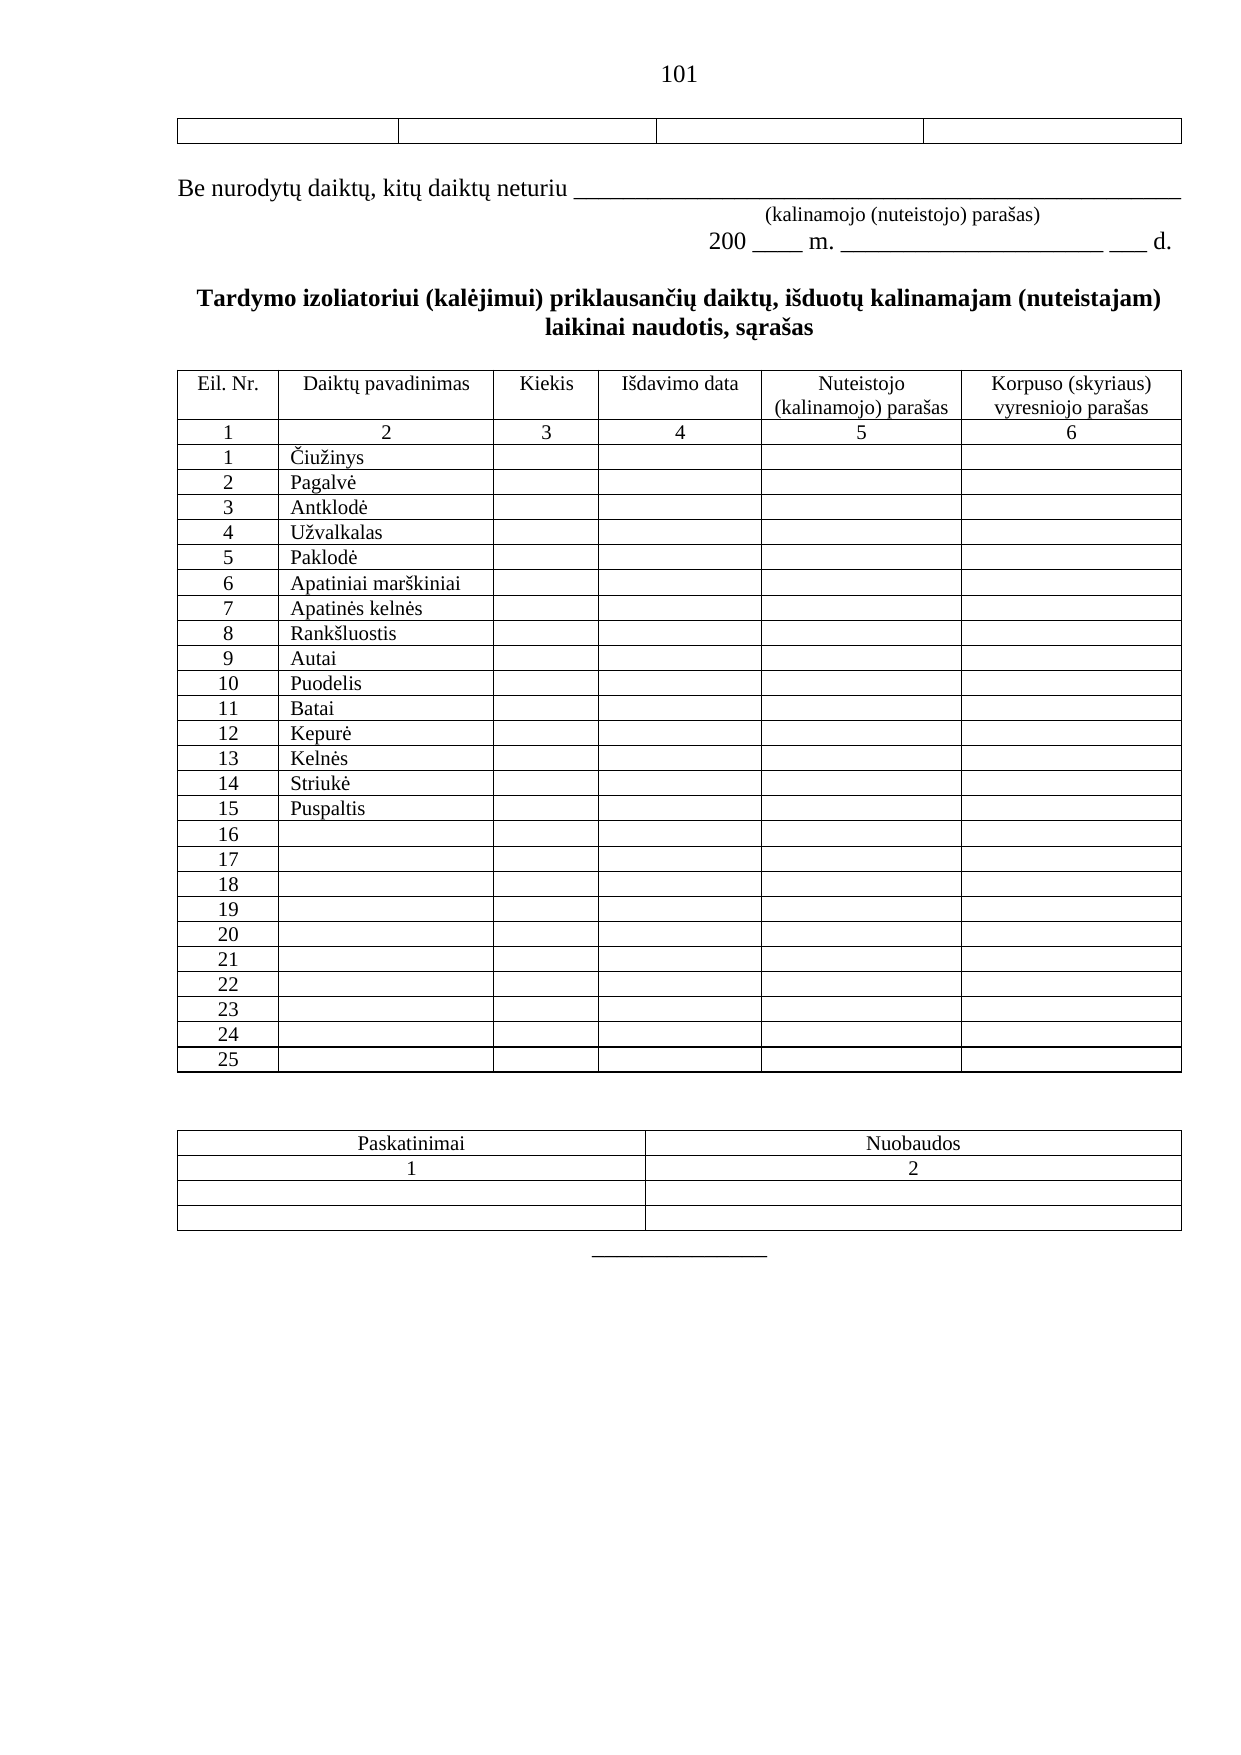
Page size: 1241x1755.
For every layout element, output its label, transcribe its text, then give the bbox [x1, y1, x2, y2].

table_cell [962, 922, 1181, 946]
table_cell 5 [178, 545, 278, 569]
table_cell [962, 872, 1181, 896]
table_cell [962, 897, 1181, 921]
table_cell [762, 997, 961, 1021]
table_cell [962, 470, 1181, 494]
table_cell [279, 821, 493, 846]
table_cell 10 [178, 671, 278, 695]
table_cell 24 [178, 1022, 278, 1046]
table_cell 5 [762, 420, 961, 444]
table_cell [494, 621, 598, 645]
table_cell [494, 1048, 598, 1071]
table_cell [599, 746, 761, 770]
table_cell [494, 545, 598, 569]
table_cell 12 [178, 721, 278, 745]
table_cell 21 [178, 947, 278, 971]
table_cell [279, 897, 493, 921]
table_cell [178, 1181, 645, 1205]
table_cell 1 [178, 445, 278, 469]
table_cell 14 [178, 771, 278, 795]
table_cell 17 [178, 847, 278, 871]
table_cell [279, 922, 493, 946]
table_cell [494, 646, 598, 670]
table_cell [599, 771, 761, 795]
table_cell [762, 821, 961, 846]
table_cell Antklodė [279, 495, 493, 519]
table_cell [599, 922, 761, 946]
table_cell [599, 897, 761, 921]
table_cell [762, 796, 961, 820]
table_cell [494, 671, 598, 695]
table_cell [279, 1022, 493, 1046]
table_cell [962, 796, 1181, 820]
table_cell [599, 671, 761, 695]
table_cell [279, 847, 493, 871]
table_cell Užvalkalas [279, 520, 493, 544]
table_cell 4 [599, 420, 761, 444]
table_cell 8 [178, 621, 278, 645]
table_cell [494, 570, 598, 594]
table_cell [599, 972, 761, 996]
table_cell 2 [646, 1156, 1181, 1180]
table_cell [599, 696, 761, 720]
table_cell 13 [178, 746, 278, 770]
table_header Paskatinimai [178, 1131, 645, 1155]
table_cell [279, 997, 493, 1021]
table_cell 1 [178, 1156, 645, 1180]
table_cell Rankšluostis [279, 621, 493, 645]
table_cell [962, 972, 1181, 996]
table_cell 3 [178, 495, 278, 519]
table_cell Apatiniai marškiniai [279, 570, 493, 594]
table_cell [494, 520, 598, 544]
table_cell 19 [178, 897, 278, 921]
table_cell [279, 972, 493, 996]
table_cell 16 [178, 821, 278, 846]
table_cell [494, 596, 598, 619]
table_cell [494, 445, 598, 469]
table_cell [279, 872, 493, 896]
table_cell [599, 947, 761, 971]
table_cell [962, 646, 1181, 670]
table_cell 1 [178, 420, 278, 444]
table_cell [599, 847, 761, 871]
table_cell [494, 922, 598, 946]
table_cell [762, 947, 961, 971]
table_cell [494, 796, 598, 820]
table_cell [762, 696, 961, 720]
table_cell 22 [178, 972, 278, 996]
table_cell [494, 872, 598, 896]
table_cell [494, 771, 598, 795]
table_cell 7 [178, 596, 278, 619]
table_cell [962, 746, 1181, 770]
table_cell [762, 470, 961, 494]
table_cell [762, 495, 961, 519]
table_cell [599, 796, 761, 820]
table_cell [762, 621, 961, 645]
table_cell Puspaltis [279, 796, 493, 820]
table_cell [762, 570, 961, 594]
table_cell [962, 821, 1181, 846]
table_cell 15 [178, 796, 278, 820]
table_cell [762, 972, 961, 996]
table_cell [762, 1022, 961, 1046]
table_cell 25 [178, 1048, 278, 1071]
table_cell 20 [178, 922, 278, 946]
table_cell [762, 721, 961, 745]
table_cell [599, 646, 761, 670]
table_cell [599, 621, 761, 645]
table_cell [494, 947, 598, 971]
table_header Daiktų pavadinimas [279, 371, 493, 419]
table_cell [962, 1022, 1181, 1046]
text ______________ [177, 1231, 1181, 1260]
table_cell [494, 821, 598, 846]
table_cell 9 [178, 646, 278, 670]
table_cell [178, 119, 398, 143]
table_cell [494, 696, 598, 720]
table_cell 11 [178, 696, 278, 720]
table_cell [494, 972, 598, 996]
table_cell [599, 470, 761, 494]
text Tardymo izoliatoriui (kalėjimui) priklausančių daiktų, išduotų kalinamajam (nuteistajam) laikinai naudotis, sąrašas [177, 283, 1181, 341]
table_cell [599, 445, 761, 469]
table_cell [962, 520, 1181, 544]
table_cell [962, 671, 1181, 695]
table_cell Kepurė [279, 721, 493, 745]
table_cell [962, 596, 1181, 619]
table_cell [962, 621, 1181, 645]
table_cell [962, 495, 1181, 519]
table_cell Puodelis [279, 671, 493, 695]
table_cell [924, 119, 1181, 143]
text Be nurodytų daiktų, kitų daiktų neturiu [177, 173, 1181, 202]
table_cell [599, 872, 761, 896]
table_cell [762, 922, 961, 946]
table_cell [494, 897, 598, 921]
table_cell [279, 1048, 493, 1071]
table_cell [599, 596, 761, 619]
table_header Korpuso (skyriaus) vyresniojo parašas [962, 371, 1181, 419]
table_cell [962, 545, 1181, 569]
table_cell [962, 847, 1181, 871]
table_cell [494, 997, 598, 1021]
table_cell [399, 119, 656, 143]
table_cell [762, 746, 961, 770]
table_cell [962, 696, 1181, 720]
table_cell [646, 1206, 1181, 1230]
table_cell [494, 470, 598, 494]
table_cell [762, 545, 961, 569]
text 200 ____ m. _____________________ ___ d. [177, 226, 1181, 254]
table_cell [962, 1048, 1181, 1071]
table_cell [599, 545, 761, 569]
table_header Kiekis [494, 371, 598, 419]
table_cell [962, 721, 1181, 745]
table_header Nuobaudos [646, 1131, 1181, 1155]
table_cell [762, 847, 961, 871]
table_cell [762, 596, 961, 619]
table_cell [599, 997, 761, 1021]
table_cell 4 [178, 520, 278, 544]
table_cell [762, 520, 961, 544]
table_cell [762, 445, 961, 469]
table_cell [962, 771, 1181, 795]
table_header Išdavimo data [599, 371, 761, 419]
table_cell Autai [279, 646, 493, 670]
table_cell 18 [178, 872, 278, 896]
table_cell [762, 897, 961, 921]
table_cell [494, 746, 598, 770]
table_cell Striukė [279, 771, 493, 795]
table_cell Apatinės kelnės [279, 596, 493, 619]
table_cell [178, 1206, 645, 1230]
table_cell [599, 721, 761, 745]
table_cell Pagalvė [279, 470, 493, 494]
table_header Eil. Nr. [178, 371, 278, 419]
table_cell [762, 1048, 961, 1071]
table_cell [962, 997, 1181, 1021]
table_cell [599, 520, 761, 544]
table_cell Kelnės [279, 746, 493, 770]
table_cell [599, 495, 761, 519]
table_cell 2 [178, 470, 278, 494]
text (kalinamojo (nuteistojo) parašas) [177, 202, 1181, 226]
table_cell 6 [178, 570, 278, 594]
table_cell [762, 671, 961, 695]
table_cell [762, 646, 961, 670]
table_cell [599, 1048, 761, 1071]
table_cell [599, 821, 761, 846]
table_cell [599, 570, 761, 594]
table_cell [494, 1022, 598, 1046]
table_cell [494, 495, 598, 519]
table_cell [962, 570, 1181, 594]
table_cell [599, 1022, 761, 1046]
table_cell [646, 1181, 1181, 1205]
table_cell Čiužinys [279, 445, 493, 469]
table_cell 3 [494, 420, 598, 444]
table_cell [762, 872, 961, 896]
table_cell 6 [962, 420, 1181, 444]
table_cell 2 [279, 420, 493, 444]
table_cell [279, 947, 493, 971]
table_cell [494, 847, 598, 871]
table_cell 23 [178, 997, 278, 1021]
table_cell Batai [279, 696, 493, 720]
table_cell [762, 771, 961, 795]
table_cell [657, 119, 923, 143]
table_cell [962, 445, 1181, 469]
table_cell [494, 721, 598, 745]
table_cell Paklodė [279, 545, 493, 569]
table_header Nuteistojo (kalinamojo) parašas [762, 371, 961, 419]
table_cell [962, 947, 1181, 971]
